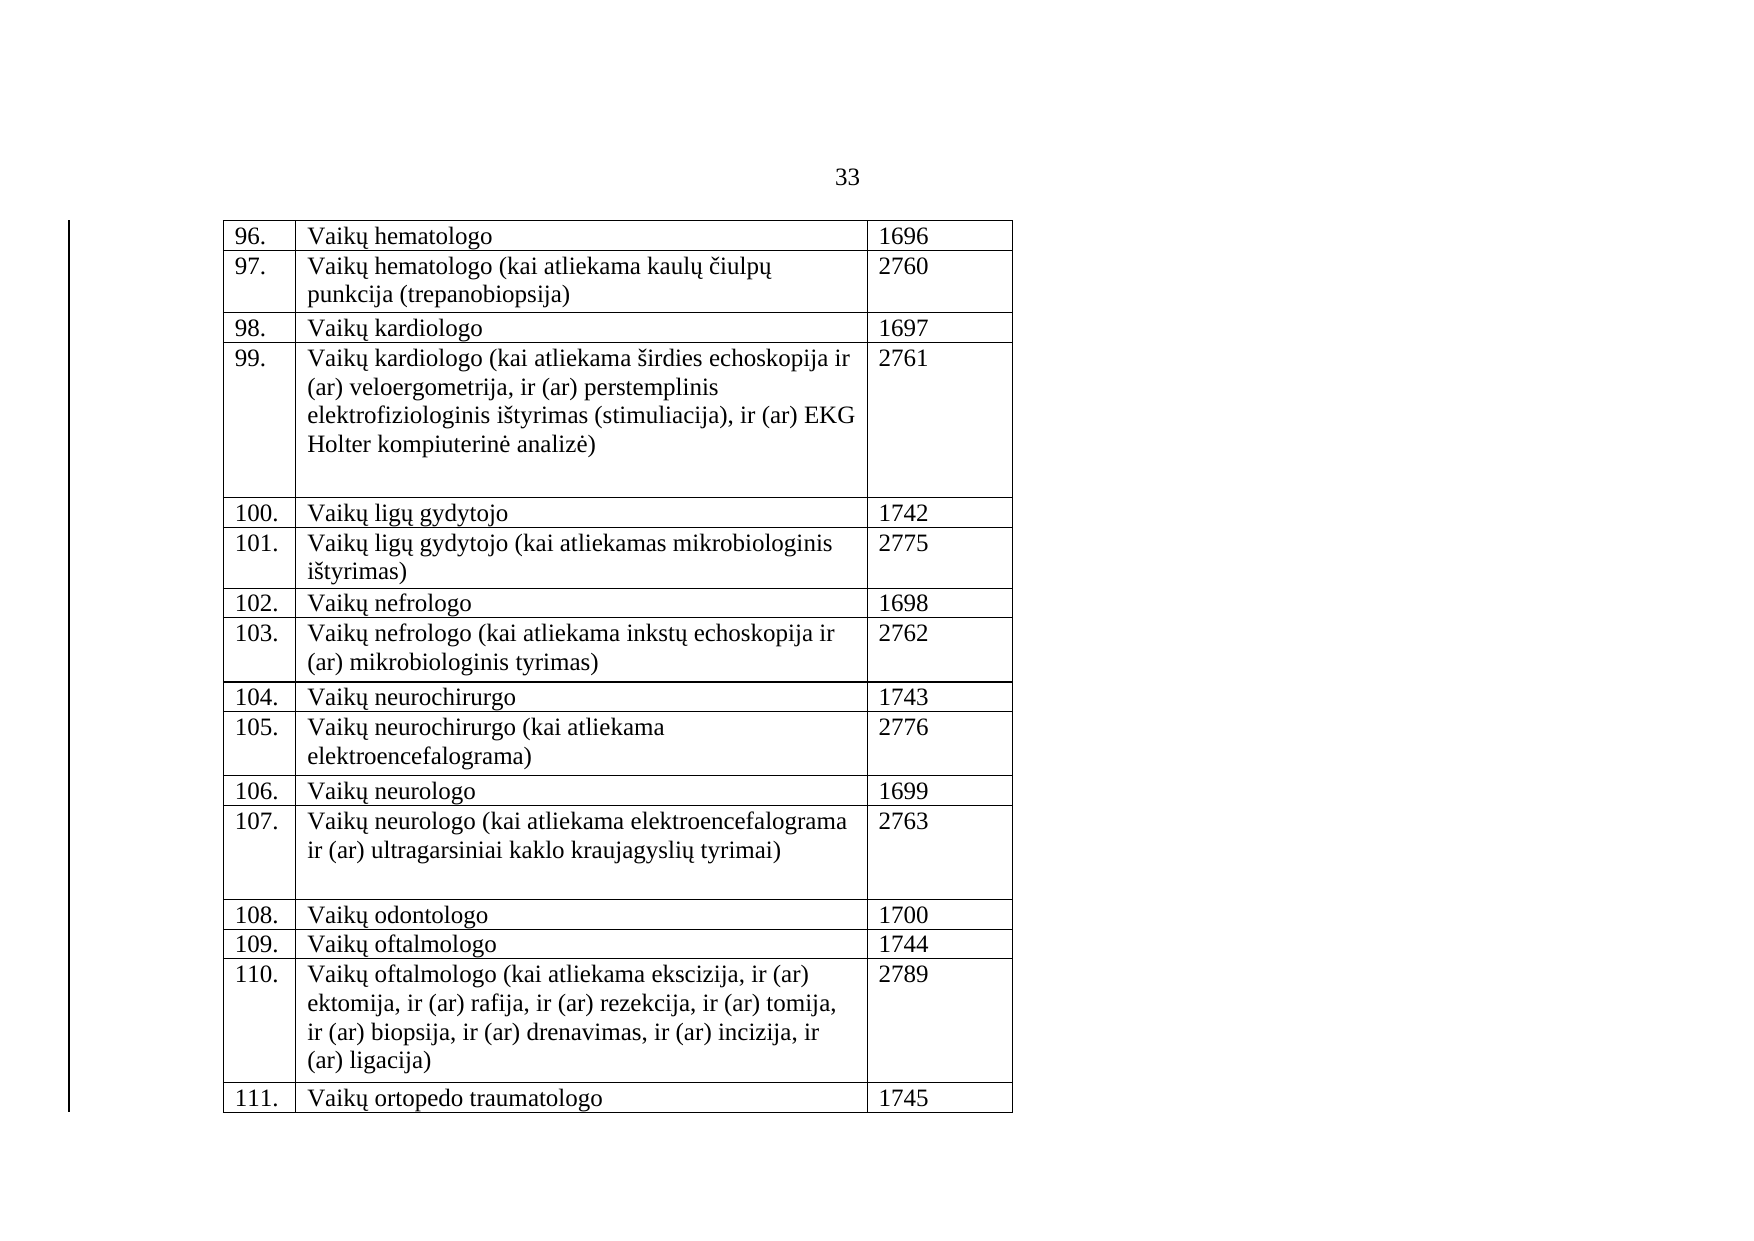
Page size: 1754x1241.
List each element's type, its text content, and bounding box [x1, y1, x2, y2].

table_cell 109. [224, 930, 295, 958]
table_cell [70, 681, 223, 711]
table_cell 2789 [868, 959, 1012, 1082]
table_cell [1013, 958, 1606, 1082]
table_cell [1013, 617, 1606, 681]
table_cell [1013, 775, 1606, 805]
table_cell 99. [224, 343, 295, 497]
table_cell 1698 [868, 589, 1012, 617]
table_cell [70, 342, 223, 497]
table_cell [1013, 805, 1606, 899]
table_cell [1013, 588, 1606, 617]
table_cell [1013, 497, 1606, 527]
table_cell Vaikų hematologo (kai atliekama kaulų čiulpų punkcija (trepanobiopsija) [296, 251, 867, 312]
table_cell 107. [224, 806, 295, 899]
table_cell Vaikų ligų gydytojo (kai atliekamas mikrobiologinis ištyrimas) [296, 528, 867, 587]
table_cell [70, 250, 223, 312]
table_cell 105. [224, 712, 295, 775]
table_cell 2760 [868, 251, 1012, 312]
table_cell Vaikų nefrologo [296, 589, 867, 617]
table_cell 1699 [868, 776, 1012, 805]
table_cell 2776 [868, 712, 1012, 775]
table_cell Vaikų nefrologo (kai atliekama inkstų echoskopija ir (ar) mikrobiologinis tyrimas) [296, 618, 867, 681]
table_cell Vaikų neurologo [296, 776, 867, 805]
table_cell Vaikų oftalmologo [296, 930, 867, 958]
table_cell [70, 1082, 223, 1112]
table_cell 1700 [868, 900, 1012, 928]
table_cell 96. [224, 221, 295, 250]
table_cell Vaikų kardiologo [296, 313, 867, 342]
table_cell 108. [224, 900, 295, 928]
table_cell Vaikų oftalmologo (kai atliekama ekscizija, ir (ar) ektomija, ir (ar) rafija, ir (ar) rezekcija, ir (ar) tomija, ir (ar) biopsija, ir (ar) drenavimas, ir (ar) incizija, ir (ar) ligacija) [296, 959, 867, 1082]
table_cell 102. [224, 589, 295, 617]
table_cell 1742 [868, 498, 1012, 527]
table_cell 111. [224, 1083, 295, 1112]
table_cell 97. [224, 251, 295, 312]
table_cell Vaikų odontologo [296, 900, 867, 928]
table_cell Vaikų hematologo [296, 221, 867, 250]
table_cell 100. [224, 498, 295, 527]
table_cell [70, 527, 223, 587]
table_cell Vaikų neurochirurgo (kai atliekama elektroencefalograma) [296, 712, 867, 775]
table_cell [1013, 929, 1606, 958]
table_cell [70, 588, 223, 617]
table_cell 2775 [868, 528, 1012, 587]
table_cell 1744 [868, 930, 1012, 958]
table_cell Vaikų ligų gydytojo [296, 498, 867, 527]
table_cell 110. [224, 959, 295, 1082]
table_cell [70, 617, 223, 681]
table_cell Vaikų neurologo (kai atliekama elektroencefalograma ir (ar) ultragarsiniai kaklo kraujagyslių tyrimai) [296, 806, 867, 899]
table_cell [70, 805, 223, 899]
table_cell 1743 [868, 683, 1012, 711]
table_cell [1013, 220, 1606, 250]
table_cell [70, 497, 223, 527]
table_cell [70, 775, 223, 805]
table_cell [70, 220, 223, 250]
table_cell [1013, 899, 1606, 928]
table_cell Vaikų neurochirurgo [296, 683, 867, 711]
table_cell [1013, 1082, 1606, 1112]
table_cell 101. [224, 528, 295, 587]
table_cell 1745 [868, 1083, 1012, 1112]
table_cell Vaikų ortopedo traumatologo [296, 1083, 867, 1112]
table_cell [1013, 250, 1606, 312]
table_cell [1013, 527, 1606, 587]
table_cell Vaikų kardiologo (kai atliekama širdies echoskopija ir (ar) veloergometrija, ir (ar) perstemplinis elektrofiziologinis ištyrimas (stimuliacija), ir (ar) EKG Holter kompiuterinė analizė) [296, 343, 867, 497]
table_cell [70, 958, 223, 1082]
table_cell [70, 899, 223, 928]
table_cell 2761 [868, 343, 1012, 497]
table_cell [70, 312, 223, 342]
table_cell 2762 [868, 618, 1012, 681]
table_cell [1013, 711, 1606, 775]
table_cell 1697 [868, 313, 1012, 342]
table_cell 2763 [868, 806, 1012, 899]
table_cell [70, 929, 223, 958]
table_cell 98. [224, 313, 295, 342]
table_cell 104. [224, 683, 295, 711]
table_cell 103. [224, 618, 295, 681]
table_cell [1013, 681, 1606, 711]
table_cell [1013, 342, 1606, 497]
table_cell 106. [224, 776, 295, 805]
table_cell [70, 711, 223, 775]
table_cell 1696 [868, 221, 1012, 250]
table_cell [1013, 312, 1606, 342]
